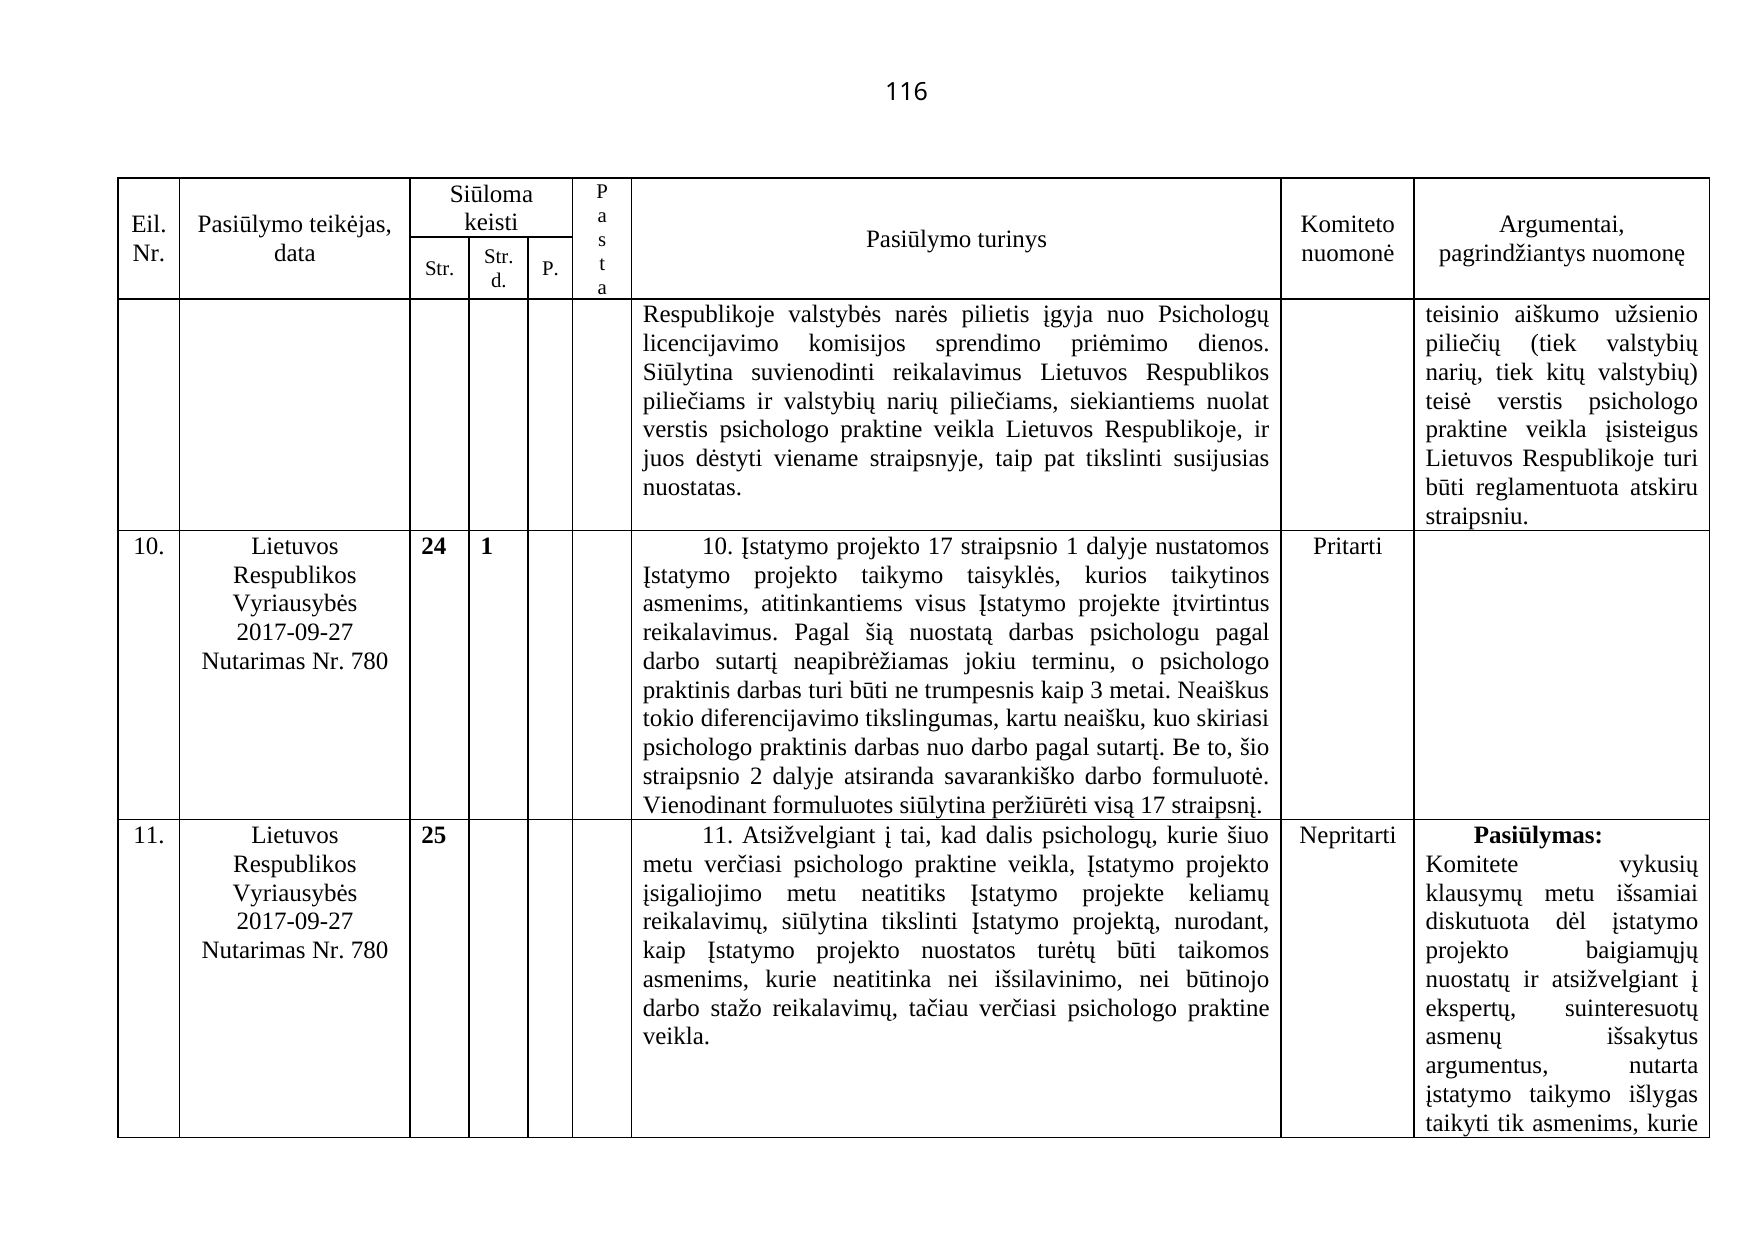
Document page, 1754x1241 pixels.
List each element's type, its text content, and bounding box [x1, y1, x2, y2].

table_cell 10. [119, 531, 179, 818]
table_header Pastabos [573, 179, 631, 298]
table_cell 11. Atsižvelgiant į tai, kad dalis psichologų, kurie šiuo metu verčiasi psichologo praktine veikla, Įstatymo projekto įsigaliojimo metu neatitiks Įstatymo projekte keliamų reikalavimų, siūlytina tikslinti Įstatymo projektą, nurodant, kaip Įstatymo projekto nuostatos turėtų būti taikomos asmenims, kurie neatitinka nei išsilavinimo, nei būtinojo darbo stažo reikalavimų, tačiau verčiasi psichologo praktine veikla. [632, 820, 1280, 1136]
table_cell [573, 531, 631, 818]
table_cell [470, 820, 527, 1136]
table_cell [119, 300, 179, 529]
table_cell Pasiūlymas: Komitete vykusių klausymų metu išsamiai diskutuota dėl įstatymo projekto baigiamųjų nuostatų ir atsižvelgiant į ekspertų, suinteresuotų asmenų išsakytus argumentus, nutarta įstatymo taikymo išlygas taikyti tik asmenims, kurie [1415, 820, 1709, 1136]
table_cell [529, 300, 572, 529]
table_header Pasiūlymo turinys [632, 179, 1280, 298]
table_header Eil. Nr. [119, 179, 179, 298]
table_cell [529, 531, 572, 818]
table_cell [1415, 531, 1709, 818]
table_cell Respublikoje valstybės narės pilietis įgyja nuo Psichologų licencijavimo komisijos sprendimo priėmimo dienos. Siūlytina suvienodinti reikalavimus Lietuvos Respublikos piliečiams ir valstybių narių piliečiams, siekiantiems nuolat verstis psichologo praktine veikla Lietuvos Respublikoje, ir juos dėstyti viename straipsnyje, taip pat tikslinti susijusias nuostatas. [632, 300, 1280, 529]
table_cell Lietuvos Respublikos Vyriausybės 2017-09-27 Nutarimas Nr. 780 [180, 531, 409, 818]
table_cell [573, 820, 631, 1136]
table_header Komiteto nuomonė [1282, 179, 1413, 298]
table_cell 25 [411, 820, 468, 1136]
table_cell [470, 300, 527, 529]
table_cell teisinio aiškumo užsienio piliečių (tiek valstybių narių, tiek kitų valstybių) teisė verstis psichologo praktine veikla įsisteigus Lietuvos Respublikoje turi būti reglamentuota atskiru straipsniu. [1415, 300, 1709, 529]
table_cell Nepritarti [1282, 820, 1413, 1136]
table_cell 1 [470, 531, 527, 818]
table_cell [411, 300, 468, 529]
table_cell [1282, 300, 1413, 529]
table_cell Str. [411, 238, 468, 298]
table_header Argumentai, pagrindžiantys nuomonę [1415, 179, 1709, 298]
table_header Siūloma keisti [411, 179, 572, 236]
table_cell [180, 300, 409, 529]
table_header Pasiūlymo teikėjas, data [180, 179, 409, 298]
table_cell [529, 820, 572, 1136]
table_cell [573, 300, 631, 529]
table_cell 10. Įstatymo projekto 17 straipsnio 1 dalyje nustatomos Įstatymo projekto taikymo taisyklės, kurios taikytinos asmenims, atitinkantiems visus Įstatymo projekte įtvirtintus reikalavimus. Pagal šią nuostatą darbas psichologu pagal darbo sutartį neapibrėžiamas jokiu terminu, o psichologo praktinis darbas turi būti ne trumpesnis kaip 3 metai. Neaiškus tokio diferencijavimo tikslingumas, kartu neaišku, kuo skiriasi psichologo praktinis darbas nuo darbo pagal sutartį. Be to, šio straipsnio 2 dalyje atsiranda savarankiško darbo formuluotė. Vienodinant formuluotes siūlytina peržiūrėti visą 17 straipsnį. [632, 531, 1280, 818]
table_cell Pritarti [1282, 531, 1413, 818]
table_cell Lietuvos Respublikos Vyriausybės 2017-09-27 Nutarimas Nr. 780 [180, 820, 409, 1136]
table_cell 11. [119, 820, 179, 1136]
table_cell P. [529, 238, 572, 298]
table_cell 24 [411, 531, 468, 818]
table_cell Str. d. [470, 238, 527, 298]
